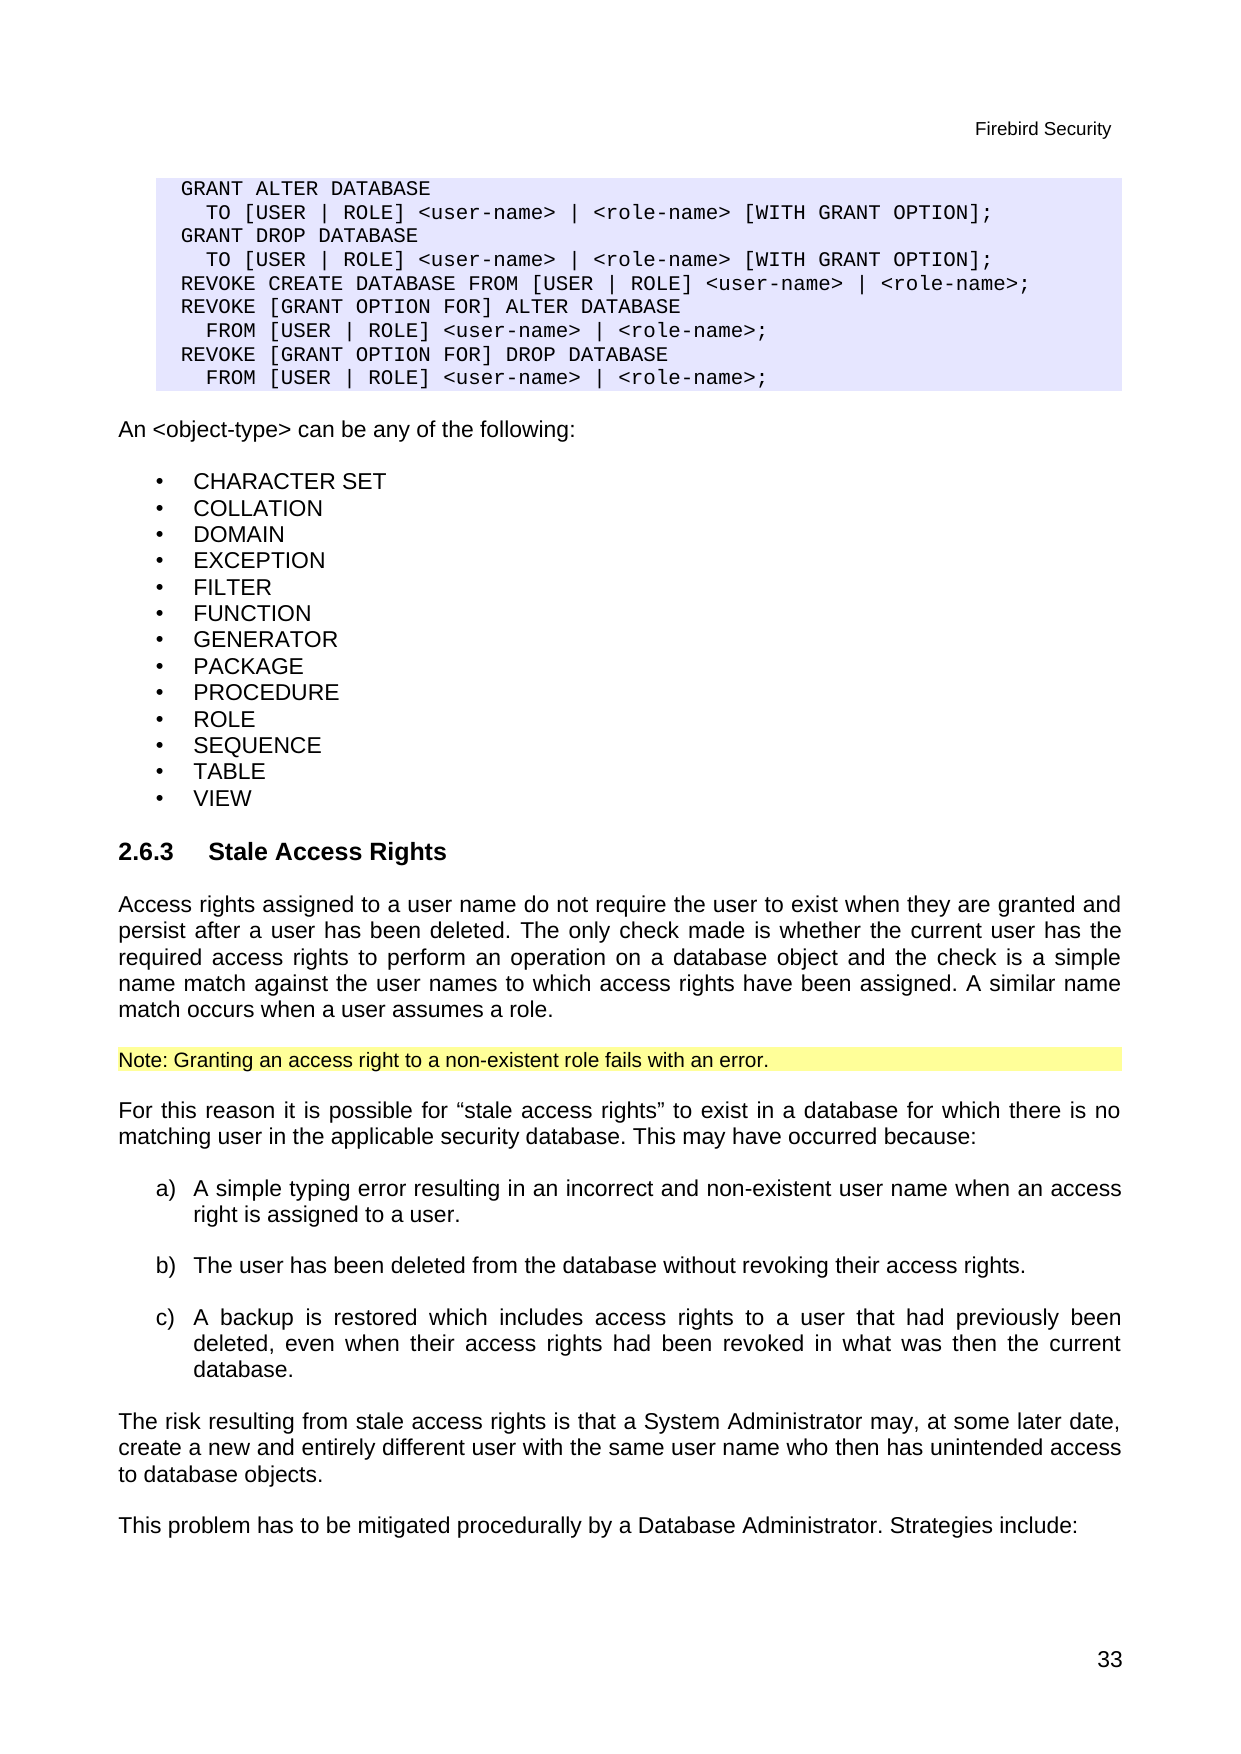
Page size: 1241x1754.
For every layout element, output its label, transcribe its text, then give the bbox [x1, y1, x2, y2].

list FILTER [156, 574, 1122, 600]
text This problem has to be mitigated procedurally by a Database Administrator. Strategies include: [118, 1512, 1122, 1538]
list PROCEDURE [156, 679, 1122, 706]
list ROLE [156, 706, 1122, 732]
text REVOKE [GRANT OPTION FOR] DROP DATABASE [156, 344, 1122, 367]
text TO [USER | ROLE] <user-name> | <role-name> [WITH GRANT OPTION]; [156, 202, 1122, 225]
text FROM [USER | ROLE] <user-name> | <role-name>; [156, 367, 1122, 391]
list DOMAIN [156, 521, 1122, 547]
list SEQUENCE [156, 732, 1122, 758]
list VIEW [156, 784, 1122, 811]
text Note: Granting an access right to a non-existent role fails with an error. [118, 1047, 1122, 1071]
text FROM [USER | ROLE] <user-name> | <role-name>; [156, 320, 1122, 344]
text GRANT DROP DATABASE [156, 225, 1122, 249]
list FUNCTION [156, 600, 1122, 626]
list COLLATION [156, 495, 1122, 521]
text An <object-type> can be any of the following: [118, 416, 1122, 443]
list CHARACTER SET [156, 468, 1122, 495]
list PACKAGE [156, 653, 1122, 679]
list A backup is restored which includes access rights to a user that had previously been deleted, even when their access rights had been revoked in what was then the current database. [156, 1304, 1122, 1383]
list GENERATOR [156, 626, 1122, 653]
text REVOKE [GRANT OPTION FOR] ALTER DATABASE [156, 296, 1122, 320]
list A simple typing error resulting in an incorrect and non-existent user name when an access right is assigned to a user. [156, 1175, 1122, 1227]
text TO [USER | ROLE] <user-name> | <role-name> [WITH GRANT OPTION]; [156, 249, 1122, 273]
list The user has been deleted from the database without revoking their access rights. [156, 1252, 1122, 1279]
list EXCEPTION [156, 547, 1122, 574]
text The risk resulting from stale access rights is that a System Administrator may, at some later date, create a new and entirely different user with the same user name who then has unintended access to database objects. [118, 1408, 1122, 1487]
text For this reason it is possible for “stale access rights” to exist in a database for which there is no matching user in the applicable security database. This may have occurred because: [118, 1097, 1122, 1150]
text REVOKE CREATE DATABASE FROM [USER | ROLE] <user-name> | <role-name>; [156, 273, 1122, 296]
text GRANT ALTER DATABASE [156, 178, 1122, 202]
list TABLE [156, 758, 1122, 784]
text Access rights assigned to a user name do not require the user to exist when they are granted and persist after a user has been deleted. The only check made is whether the current user has the required access rights to perform an operation on a database object and the check is a simple name match against the user names to which access rights have been assigned. A similar name match occurs when a user assumes a role. [118, 891, 1122, 1022]
subtitle Stale Access Rights [118, 836, 1122, 865]
